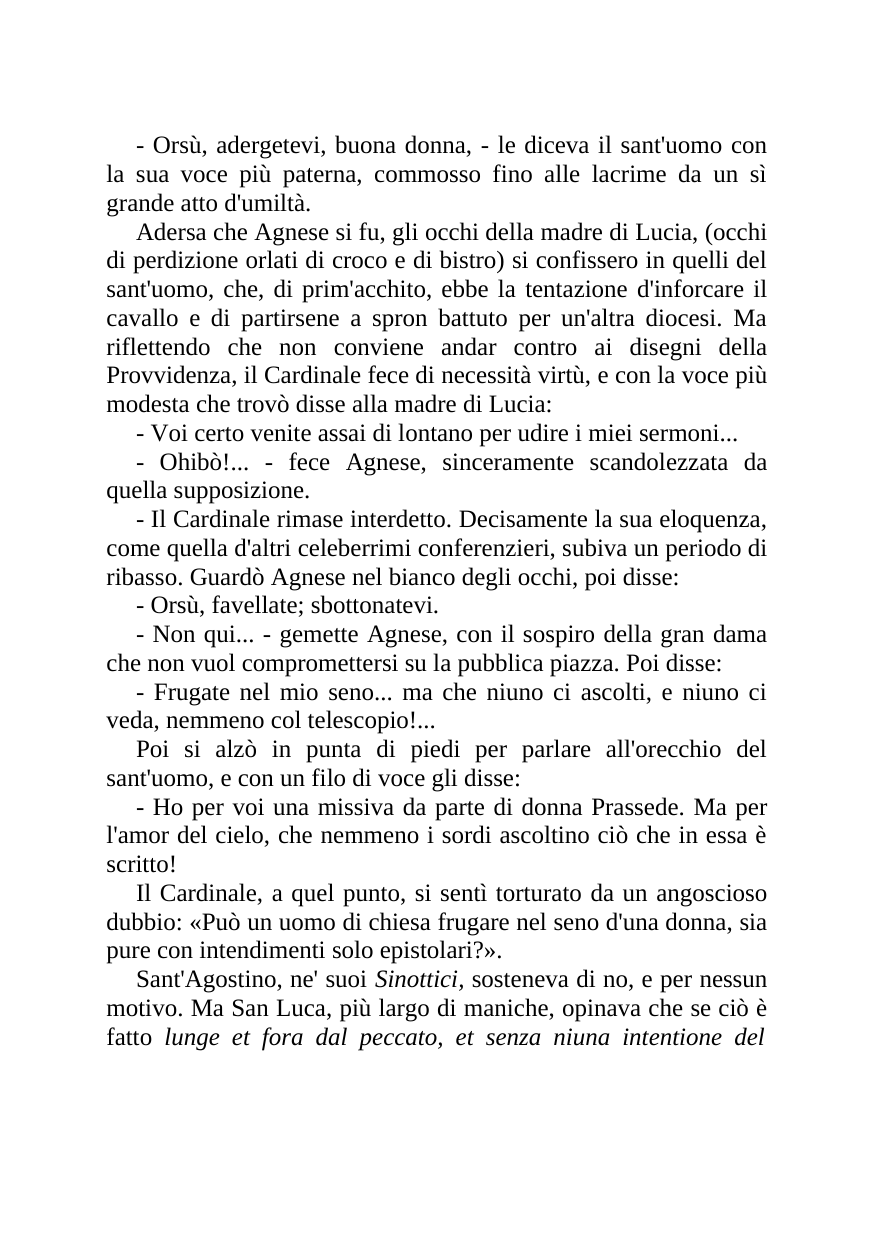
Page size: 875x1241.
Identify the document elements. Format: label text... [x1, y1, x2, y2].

text - Voi certo venite assai di lontano per udire i miei sermoni... [106, 418, 768, 447]
text - Orsù, favellate; sbottonatevi. [106, 590, 768, 619]
text Il Cardinale, a quel punto, si sentì torturato da un angoscioso dubbio: «Può un uomo di chiesa frugare nel seno d'una donna, sia pure con intendimenti solo epistolari?». [106, 878, 768, 964]
text - Frugate nel mio seno... ma che niuno ci ascolti, e niuno ci veda, nemmeno col telescopio!... [106, 677, 768, 734]
text Adersa che Agnese si fu, gli occhi della madre di Lucia, (occhi di perdizione orlati di croco e di bistro) si confissero in quelli del sant'uomo, che, di prim'acchito, ebbe la tentazione d'inforcare il cavallo e di partirsene a spron battuto per un'altra diocesi. Ma riflettendo che non conviene andar contro ai disegni della Provvidenza, il Cardinale fece di necessità virtù, e con la voce più modesta che trovò disse alla madre di Lucia: [106, 217, 768, 418]
text Sant'Agostino, ne' suoi Sinottici, sosteneva di no, e per nessun motivo. Ma San Luca, più largo di maniche, opinava che se ciò è fatto lunge et fora dal peccato, et senza niuna intentione del [106, 964, 768, 1050]
text Poi si alzò in punta di piedi per parlare all'orecchio del sant'uomo, e con un filo di voce gli disse: [106, 734, 768, 792]
text - Non qui... - gemette Agnese, con il sospiro della gran dama che non vuol compromettersi su la pubblica piazza. Poi disse: [106, 619, 768, 677]
text - Orsù, adergetevi, buona donna, - le diceva il sant'uomo con la sua voce più paterna, commosso fino alle lacrime da un sì grande atto d'umiltà. [106, 130, 768, 217]
text - Ohibò!... - fece Agnese, sinceramente scandolezzata da quella supposizione. [106, 447, 768, 504]
text - Il Cardinale rimase interdetto. Decisamente la sua eloquenza, come quella d'altri celeberrimi conferenzieri, subiva un periodo di ribasso. Guardò Agnese nel bianco degli occhi, poi disse: [106, 504, 768, 590]
text - Ho per voi una missiva da parte di donna Prassede. Ma per l'amor del cielo, che nemmeno i sordi ascoltino ciò che in essa è scritto! [106, 792, 768, 878]
